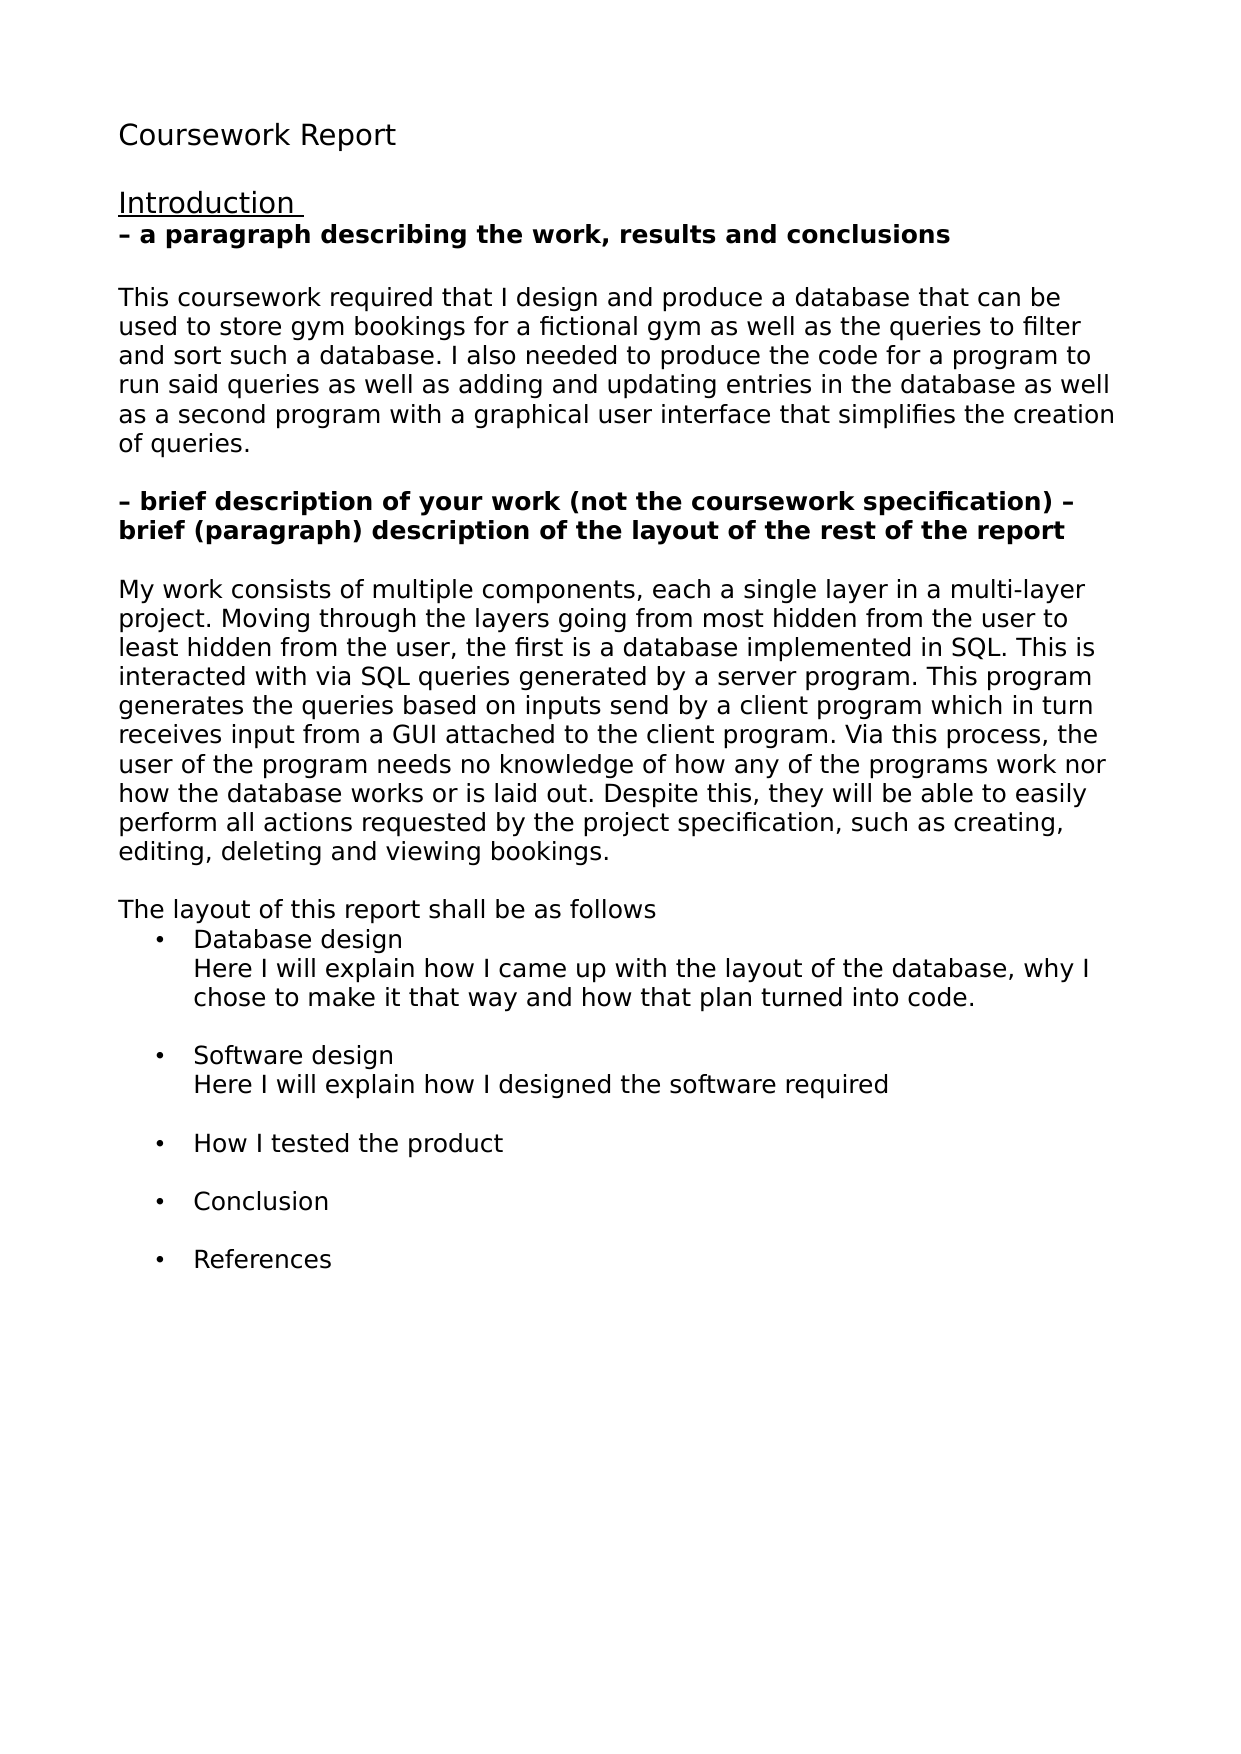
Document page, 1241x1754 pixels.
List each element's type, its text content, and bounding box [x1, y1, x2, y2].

list How I tested the product [156, 1129, 1122, 1158]
text Introduction [118, 186, 1122, 220]
text – brief description of your work (not the coursework specification) – brief (paragraph) description of the layout of the rest of the report [118, 487, 1122, 546]
list Software design [156, 1041, 1122, 1071]
text My work consists of multiple components, each a single layer in a multi-layer project. Moving through the layers going from most hidden from the user to least hidden from the user, the first is a database implemented in SQL. This is interacted with via SQL queries generated by a server program. This program generates the queries based on inputs send by a client program which in turn receives input from a GUI attached to the client program. Via this process, the user of the program needs no knowledge of how any of the programs work nor how the database works or is laid out. Despite this, they will be able to easily perform all actions requested by the project specification, such as creating, editing, deleting and viewing bookings. [118, 575, 1122, 866]
text The layout of this report shall be as follows [118, 896, 1122, 925]
list References [156, 1246, 1122, 1275]
list Here I will explain how I came up with the layout of the database, why I chose to make it that way and how that plan turned into code. [156, 954, 1122, 1012]
list Here I will explain how I designed the software required [156, 1071, 1122, 1100]
list Database design [156, 925, 1122, 954]
list Conclusion [156, 1187, 1122, 1216]
text Coursework Report [118, 118, 1122, 152]
text This coursework required that I design and produce a database that can be used to store gym bookings for a fictional gym as well as the queries to filter and sort such a database. I also needed to produce the code for a program to run said queries as well as adding and updating entries in the database as well as a second program with a graphical user interface that simplifies the creation of queries. [118, 283, 1122, 458]
text – a paragraph describing the work, results and conclusions [118, 220, 1122, 249]
